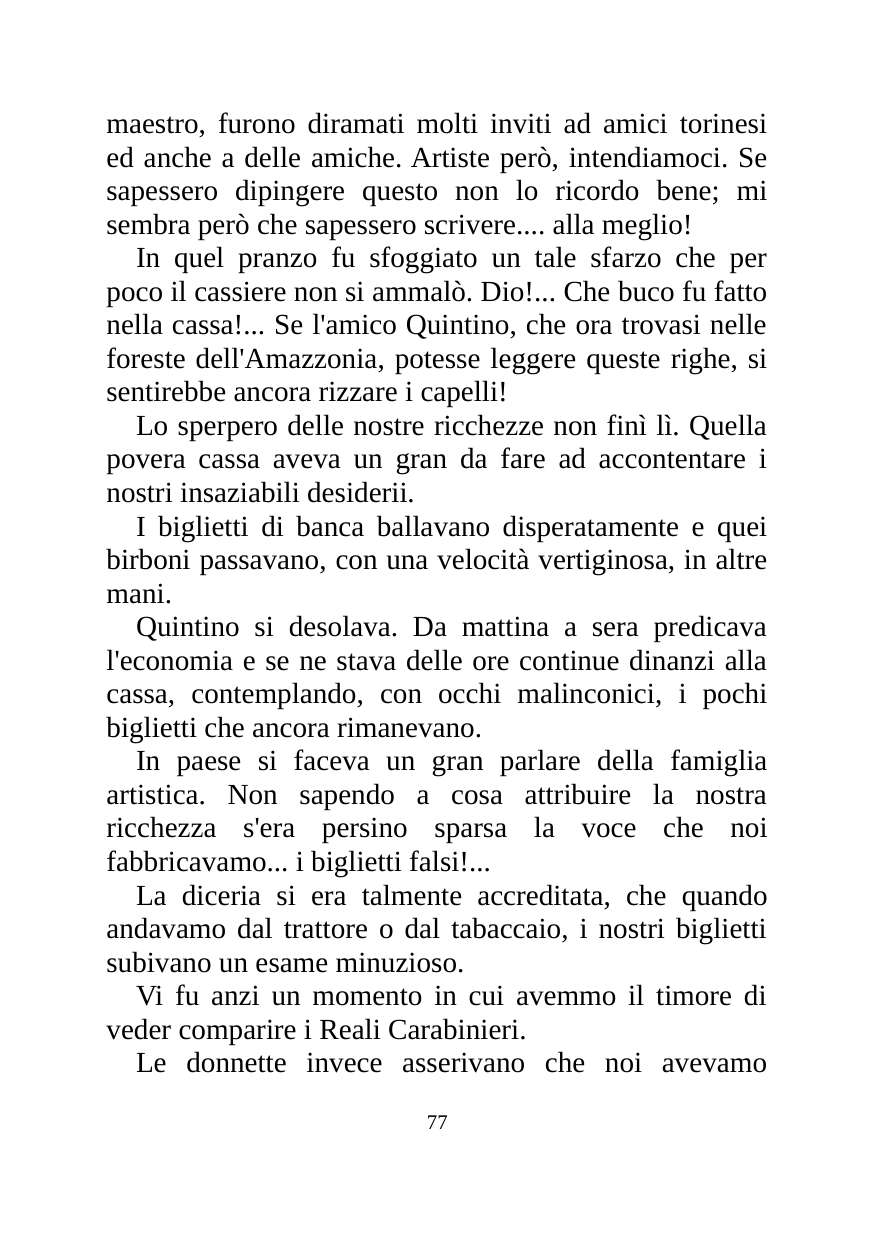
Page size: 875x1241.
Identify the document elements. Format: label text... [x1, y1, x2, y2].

text Lo sperpero delle nostre ricchezze non finì lì. Quella povera cassa aveva un gran da fare ad accontentare i nostri insaziabili desiderii. [106, 408, 768, 509]
text In quel pranzo fu sfoggiato un tale sfarzo che per poco il cassiere non si ammalò. Dio!... Che buco fu fatto nella cassa!... Se l'amico Quintino, che ora trovasi nelle foreste dell'Amazzonia, potesse leggere queste righe, si sentirebbe ancora rizzare i capelli! [106, 240, 768, 408]
text Le donnette invece asserivano che noi avevamo [106, 1045, 768, 1079]
text In paese si faceva un gran parlare della famiglia artistica. Non sapendo a cosa attribuire la nostra ricchezza s'era persino sparsa la voce che noi fabbricavamo... i biglietti falsi!... [106, 743, 768, 878]
text maestro, furono diramati molti inviti ad amici torinesi ed anche a delle amiche. Artiste però, intendiamoci. Se sapessero dipingere questo non lo ricordo bene; mi sembra però che sapessero scrivere.... alla meglio! [106, 106, 768, 240]
text I biglietti di banca ballavano disperatamente e quei birboni passavano, con una velocità vertiginosa, in altre mani. [106, 509, 768, 609]
text La diceria si era talmente accreditata, che quando andavamo dal trattore o dal tabaccaio, i nostri biglietti subivano un esame minuzioso. [106, 878, 768, 978]
text Quintino si desolava. Da mattina a sera predicava l'economia e se ne stava delle ore continue dinanzi alla cassa, contemplando, con occhi malinconici, i pochi biglietti che ancora rimanevano. [106, 609, 768, 743]
text Vi fu anzi un momento in cui avemmo il timore di veder comparire i Reali Carabinieri. [106, 978, 768, 1045]
